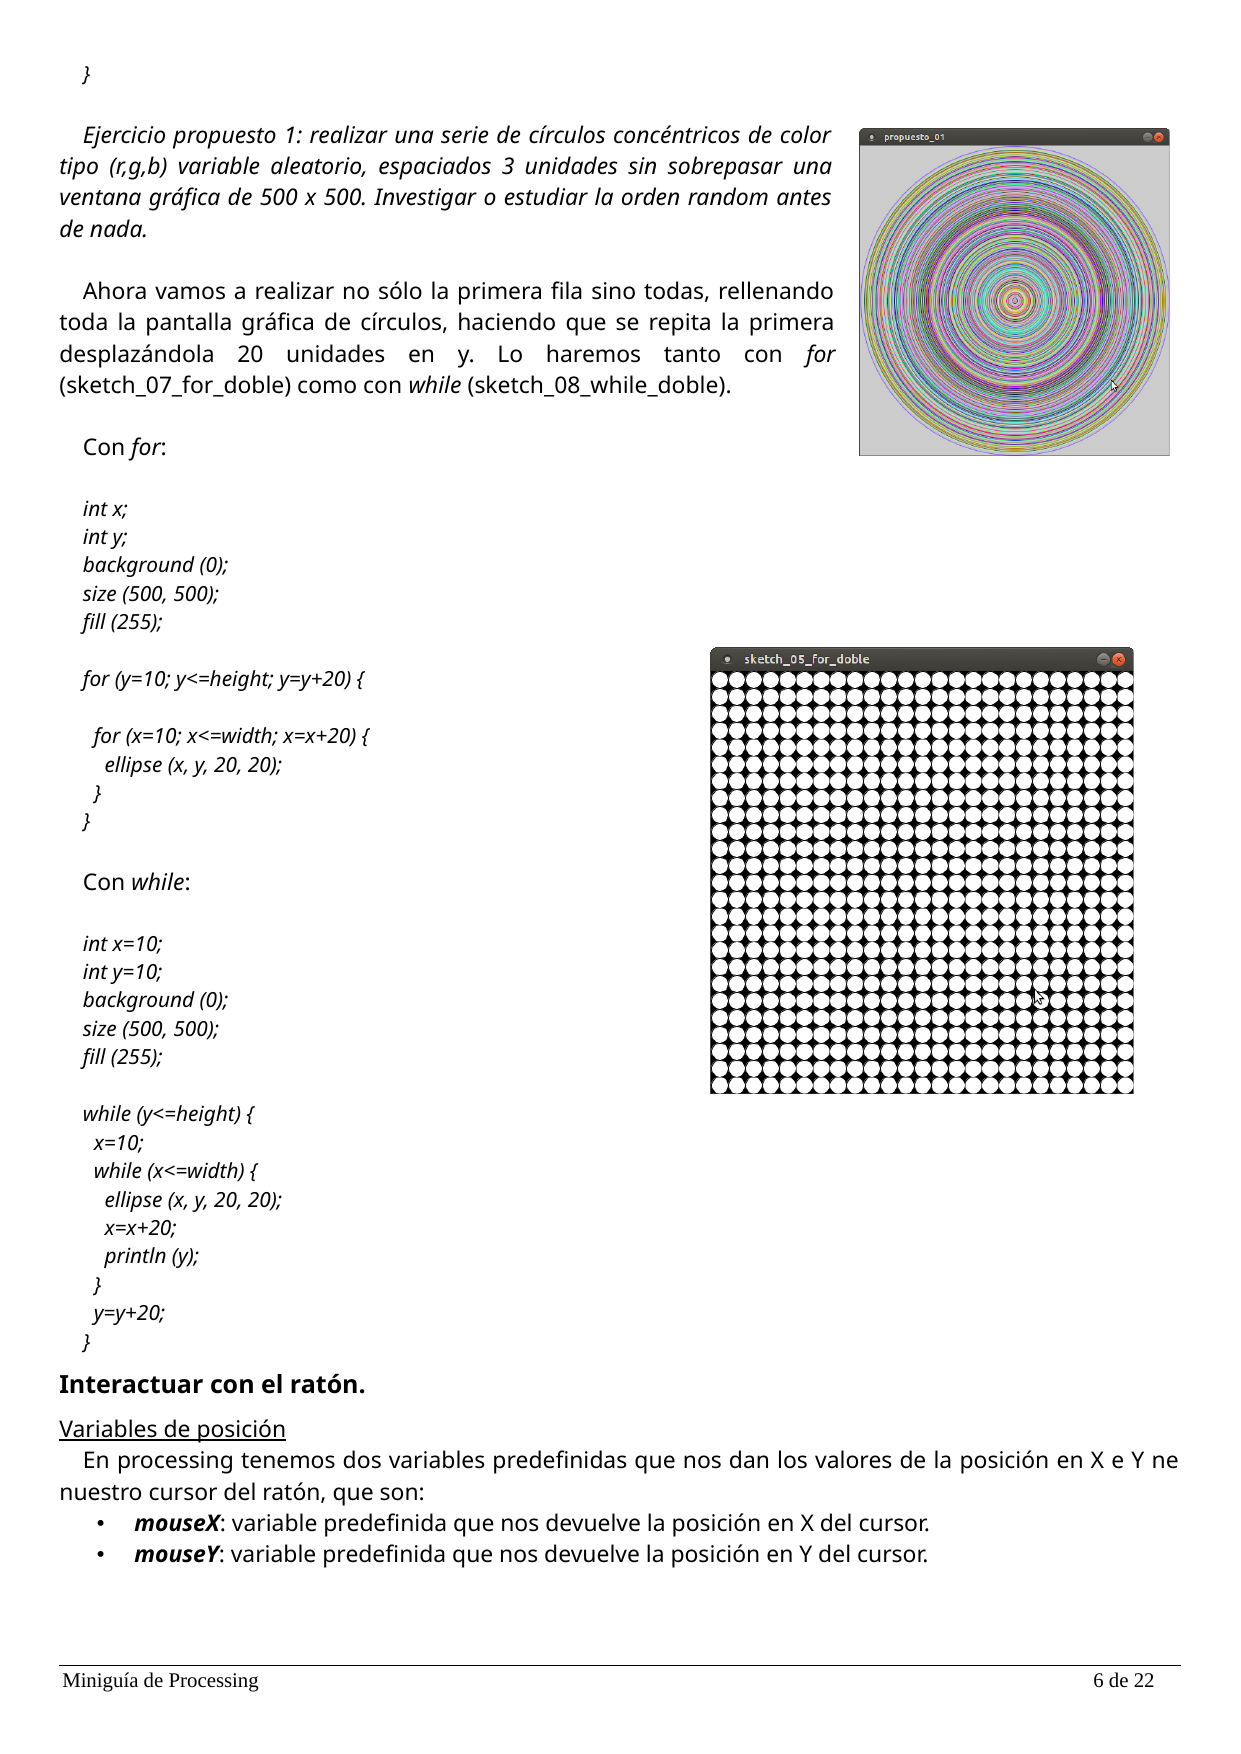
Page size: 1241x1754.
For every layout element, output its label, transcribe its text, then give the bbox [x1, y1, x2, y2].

text x=x+20; [59, 1213, 1181, 1242]
text [1134, 721, 1181, 750]
text } [59, 1327, 1181, 1355]
text [1134, 750, 1181, 778]
picture [859, 128, 1170, 456]
text fill (255); [59, 607, 1181, 636]
text } [59, 59, 1181, 87]
text [1134, 664, 1181, 693]
text x=10; [59, 1128, 1181, 1156]
text background (0); [59, 551, 1181, 579]
text int y=10; [59, 957, 710, 986]
text } [59, 807, 710, 835]
list mouseY: variable predefinida que nos devuelve la posición en Y del cursor. [97, 1538, 1181, 1569]
list mouseX: variable predefinida que nos devuelve la posición en X del cursor. [97, 1507, 1181, 1538]
text [1134, 986, 1181, 1014]
text y=y+20; [59, 1298, 1181, 1327]
text for (y=10; y<=height; y=y+20) { [59, 664, 710, 693]
text fill (255); [59, 1042, 710, 1071]
text Con for: [59, 431, 1181, 462]
text En processing tenemos dos variables predefinidas que nos dan los valores de la posición en X e Y ne nuestro cursor del ratón, que son: [59, 1444, 1181, 1507]
text [1134, 778, 1181, 807]
text [1134, 957, 1181, 986]
text background (0); [59, 986, 710, 1014]
picture [710, 647, 1134, 1094]
text Interactuar con el ratón. [59, 1367, 1181, 1401]
text for (x=10; x<=width; x=x+20) { [59, 721, 710, 750]
text Ahora vamos a realizar no sólo la primera fila sino todas, rellenando toda la pantalla gráfica de círculos, haciendo que se repita la primera desplazándola 20 unidades en y. Lo haremos tanto con for (sketch_07_for_doble) como con while (sketch_08_while_doble). [59, 275, 859, 400]
text } [59, 1270, 1181, 1298]
text Ejercicio propuesto 1: realizar una serie de círculos concéntricos de color tipo (r,g,b) variable aleatorio, espaciados 3 unidades sin sobrepasar una ventana gráfica de 500 x 500. Investigar o estudiar la orden random antes de nada. [59, 119, 1181, 244]
text int x=10; [59, 929, 710, 957]
text while (x<=width) { [59, 1156, 1181, 1185]
text size (500, 500); [59, 579, 1181, 607]
text } [59, 778, 710, 807]
text [1134, 1042, 1181, 1071]
text ellipse (x, y, 20, 20); [59, 750, 710, 778]
text println (y); [59, 1242, 1181, 1270]
text while (y<=height) { [59, 1099, 1181, 1128]
text Variables de posición [59, 1413, 1181, 1444]
text [1134, 866, 1181, 897]
text [1134, 807, 1181, 835]
text int x; [59, 494, 1181, 522]
text [1134, 1014, 1181, 1042]
text int y; [59, 522, 1181, 551]
text [1134, 929, 1181, 957]
text Con while: [59, 866, 710, 897]
text size (500, 500); [59, 1014, 710, 1042]
text ellipse (x, y, 20, 20); [59, 1185, 1181, 1213]
